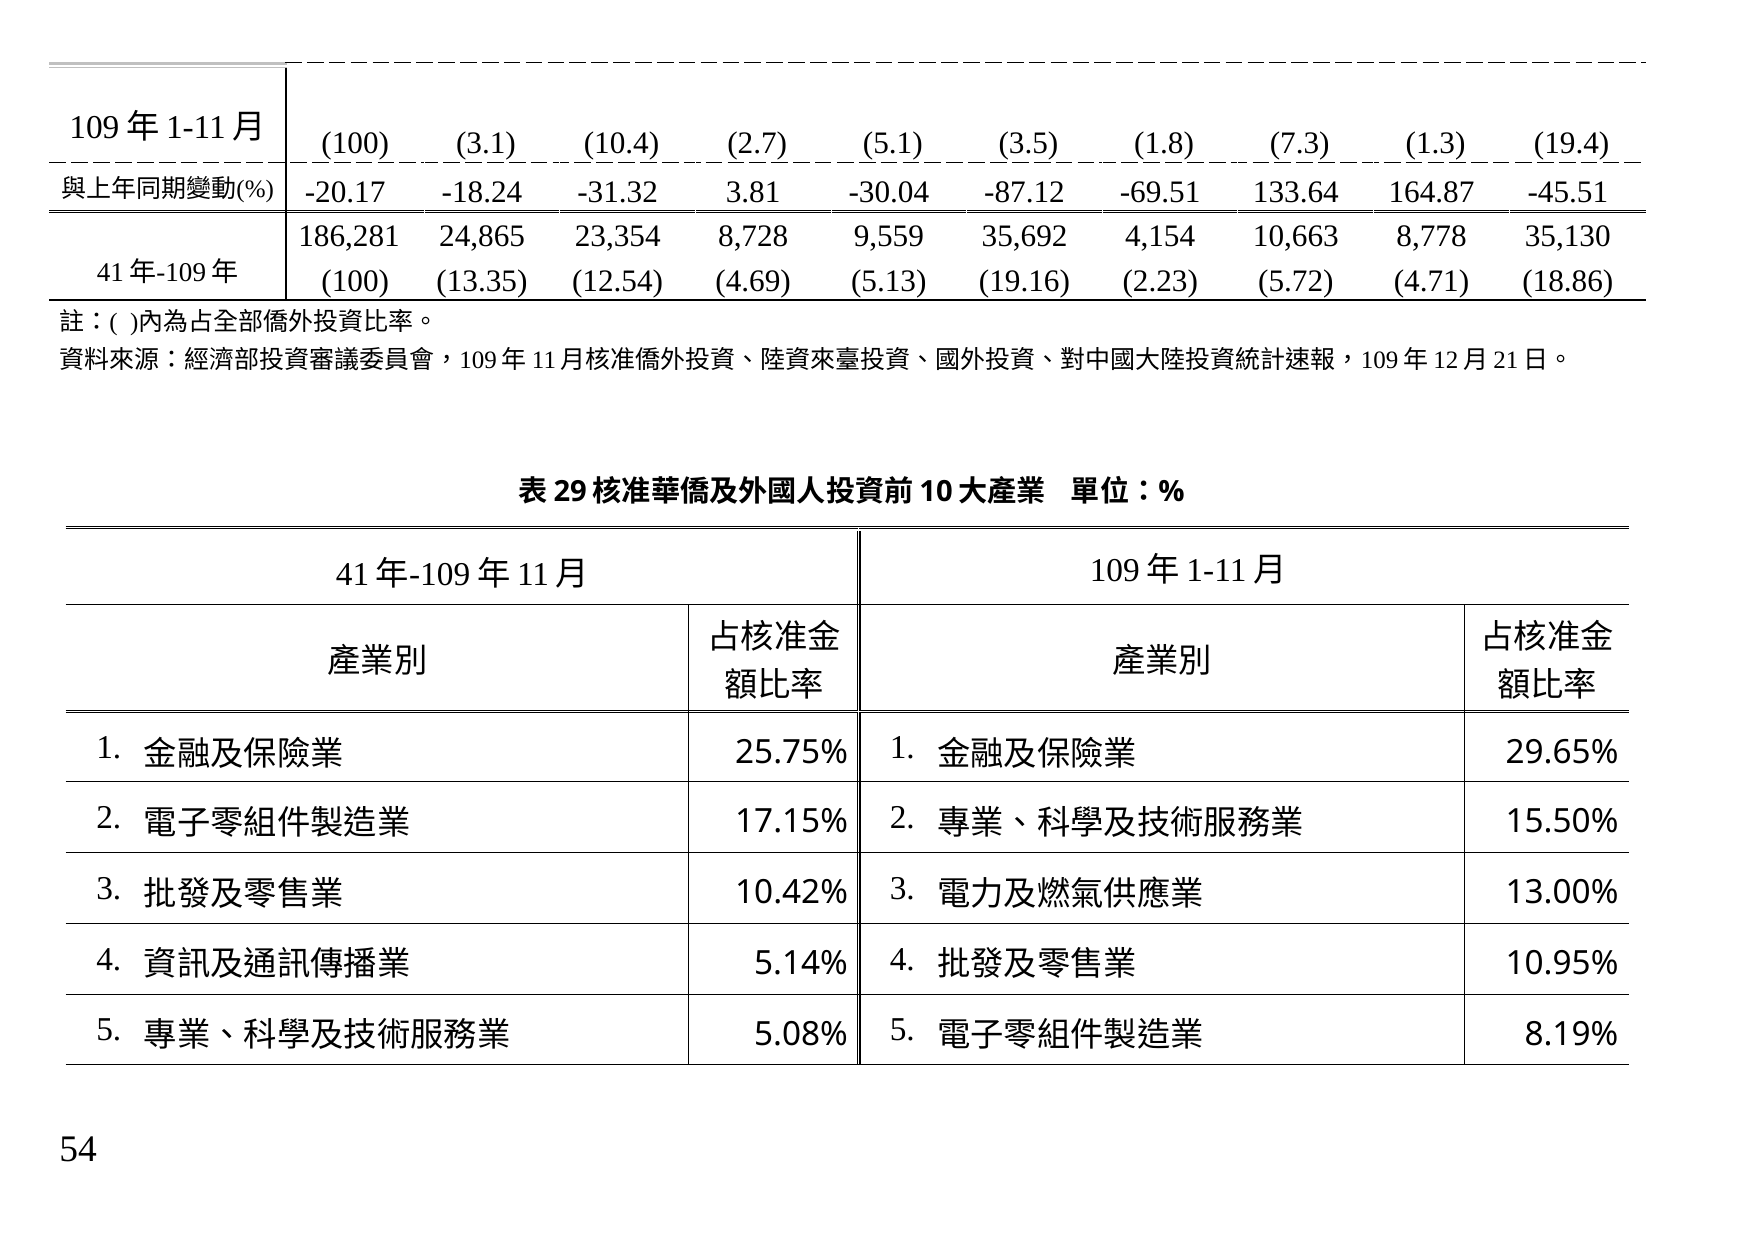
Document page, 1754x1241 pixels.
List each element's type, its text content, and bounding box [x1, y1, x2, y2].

table_cell -87.12 [967, 162, 1102, 210]
table_cell 8.19% [1465, 995, 1629, 1064]
table_cell (18.86) [1510, 255, 1646, 299]
table_cell 15.50% [1465, 782, 1629, 852]
table_cell 109年1-11月 [49, 68, 285, 162]
table_cell 10,663 [1238, 213, 1373, 255]
table_cell 金融及保險業 [132, 713, 688, 781]
table_cell 4. [861, 924, 926, 993]
table_cell 5. [66, 995, 132, 1064]
table_cell (5.13) [832, 255, 966, 299]
table_cell 23,354 [560, 213, 695, 255]
table_cell 3.81 [696, 162, 831, 210]
table_cell 24,865 [425, 213, 559, 255]
table_cell -45.51 [1510, 162, 1646, 210]
table_cell 批發及零售業 [132, 853, 688, 923]
table_cell (13.35) [425, 255, 559, 299]
table_cell 35,130 [1510, 213, 1646, 255]
table_cell (1.8) [1102, 62, 1238, 162]
table_cell (3.1) [424, 62, 560, 162]
table_cell 1. [66, 713, 132, 781]
table_cell 4,154 [1103, 213, 1237, 255]
table_cell 2. [861, 782, 926, 852]
table_cell (7.3) [1238, 62, 1374, 162]
table_cell (100) [287, 255, 424, 299]
table_cell 29.65% [1465, 713, 1629, 781]
table_cell (5.1) [831, 62, 967, 162]
table_cell (12.54) [560, 255, 695, 299]
table_header 41年-109年11月 [66, 527, 859, 604]
table_cell (19.4) [1509, 62, 1646, 162]
table_cell 產業別 [66, 605, 688, 710]
table_cell 電力及燃氣供應業 [926, 853, 1464, 923]
table_cell -30.04 [832, 162, 966, 210]
table_cell (10.4) [560, 62, 695, 162]
table_header 109年1-11月 [859, 529, 1629, 604]
table_cell 專業、科學及技術服務業 [926, 782, 1464, 852]
table_cell 2. [66, 782, 132, 852]
table_cell -20.17 [287, 162, 424, 210]
table_cell 164.87 [1374, 162, 1509, 210]
table_cell 13.00% [1465, 853, 1629, 923]
table_cell 產業別 [861, 605, 1464, 710]
table_cell 占核准金額比率 [1465, 605, 1629, 710]
table_cell 4. [66, 924, 132, 993]
table_cell 9,559 [832, 213, 966, 255]
table_cell 5.08% [689, 995, 857, 1064]
text 資料來源：經濟部投資審議委員會，109年11月核准僑外投資、陸資來臺投資、國外投資、對中國大陸投資統計速報，109年12月21日。 [59, 339, 1636, 376]
table_cell (5.72) [1238, 255, 1373, 299]
table_cell 35,692 [967, 213, 1102, 255]
table_cell 25.75% [689, 713, 857, 781]
table_cell 8,778 [1374, 213, 1509, 255]
table_cell 電子零組件製造業 [132, 782, 688, 852]
table_cell (3.5) [967, 62, 1102, 162]
table_cell 3. [861, 853, 926, 923]
table_cell (4.69) [696, 255, 831, 299]
table_cell (2.7) [695, 62, 831, 162]
table_cell -31.32 [560, 162, 695, 210]
table_cell 1. [861, 713, 926, 781]
table_cell (100) [286, 62, 424, 162]
table_cell (1.3) [1374, 62, 1509, 162]
table_cell (19.16) [967, 255, 1102, 299]
table_cell 10.42% [689, 853, 857, 923]
subtitle 表29核准華僑及外國人投資前10大產業 單位：% [59, 451, 1636, 526]
table_cell 電子零組件製造業 [926, 995, 1464, 1064]
table_cell (2.23) [1103, 255, 1237, 299]
table_cell 41年-109年 1-11月 [49, 213, 285, 299]
table_cell 專業、科學及技術服務業 [132, 995, 688, 1064]
table_cell -18.24 [425, 162, 559, 210]
table_cell 3. [66, 853, 132, 923]
table_cell 資訊及通訊傳播業 [132, 924, 688, 993]
table_cell 17.15% [689, 782, 857, 852]
table_cell 與上年同期變動(%) [49, 162, 285, 210]
table_cell (4.71) [1374, 255, 1509, 299]
table_cell 5.14% [689, 924, 857, 993]
table_cell 5. [861, 995, 926, 1064]
table_cell 金融及保險業 [926, 713, 1464, 781]
table_cell 133.64 [1238, 162, 1373, 210]
table_cell 占核准金額比率 [689, 605, 857, 710]
table_cell -69.51 [1103, 162, 1237, 210]
table_cell 8,728 [696, 213, 831, 255]
table_cell 10.95% [1465, 924, 1629, 993]
table_cell 186,281 [287, 213, 424, 255]
text 註：( )內為占全部僑外投資比率。 [59, 301, 1636, 339]
table_cell 批發及零售業 [926, 924, 1464, 993]
